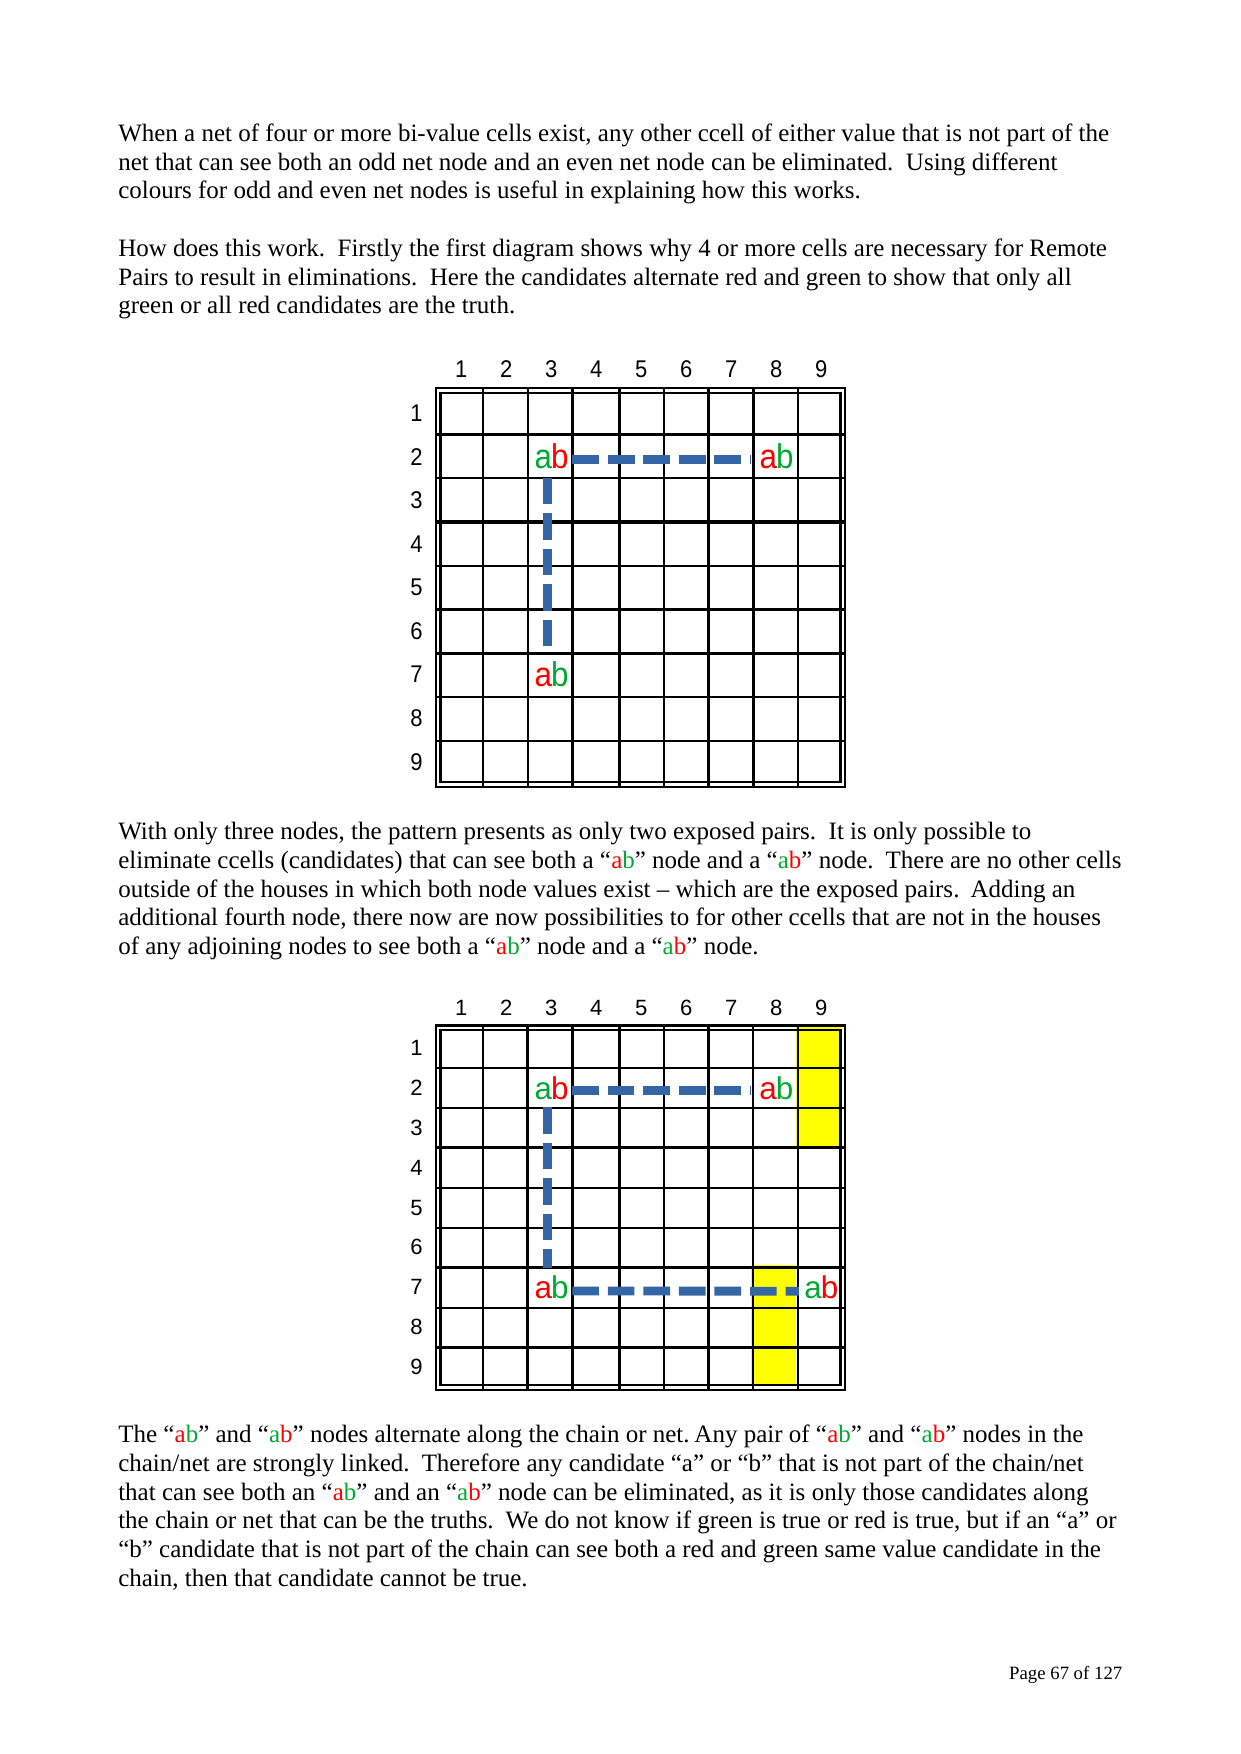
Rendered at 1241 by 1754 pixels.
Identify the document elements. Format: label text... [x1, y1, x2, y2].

text When a net of four or more bi-value cells exist, any other ccell of either value that is not part of the net that can see both an odd net node and an even net node can be eliminated. Using different colours for odd and even net nodes is useful in explaining how this works. [118, 118, 1122, 204]
text How does this work. Firstly the first diagram shows why 4 or more cells are necessary for Remote Pairs to result in eliminations. Here the candidates alternate red and green to show that only all green or all red candidates are the truth. [118, 233, 1122, 319]
text The “ab” and “ab” nodes alternate along the chain or net. Any pair of “ab” and “ab” nodes in the chain/net are strongly linked. Therefore any candidate “a” or “b” that is not part of the chain/net that can see both an “ab” and an “ab” node can be eliminated, as it is only those candidates along the chain or net that can be the truths. We do not know if green is true or red is true, but if an “a” or “b” candidate that is not part of the chain can see both a red and green same value candidate in the chain, then that candidate cannot be true. [118, 1419, 1122, 1592]
text With only three nodes, the pattern presents as only two exposed pairs. It is only possible to eliminate ccells (candidates) that can see both a “ab” node and a “ab” node. There are no other cells outside of the houses in which both node values exist – which are the exposed pairs. Adding an additional fourth node, there now are now possibilities to for other ccells that are not in the houses of any adjoining nodes to see both a “ab” node and a “ab” node. [118, 816, 1122, 960]
